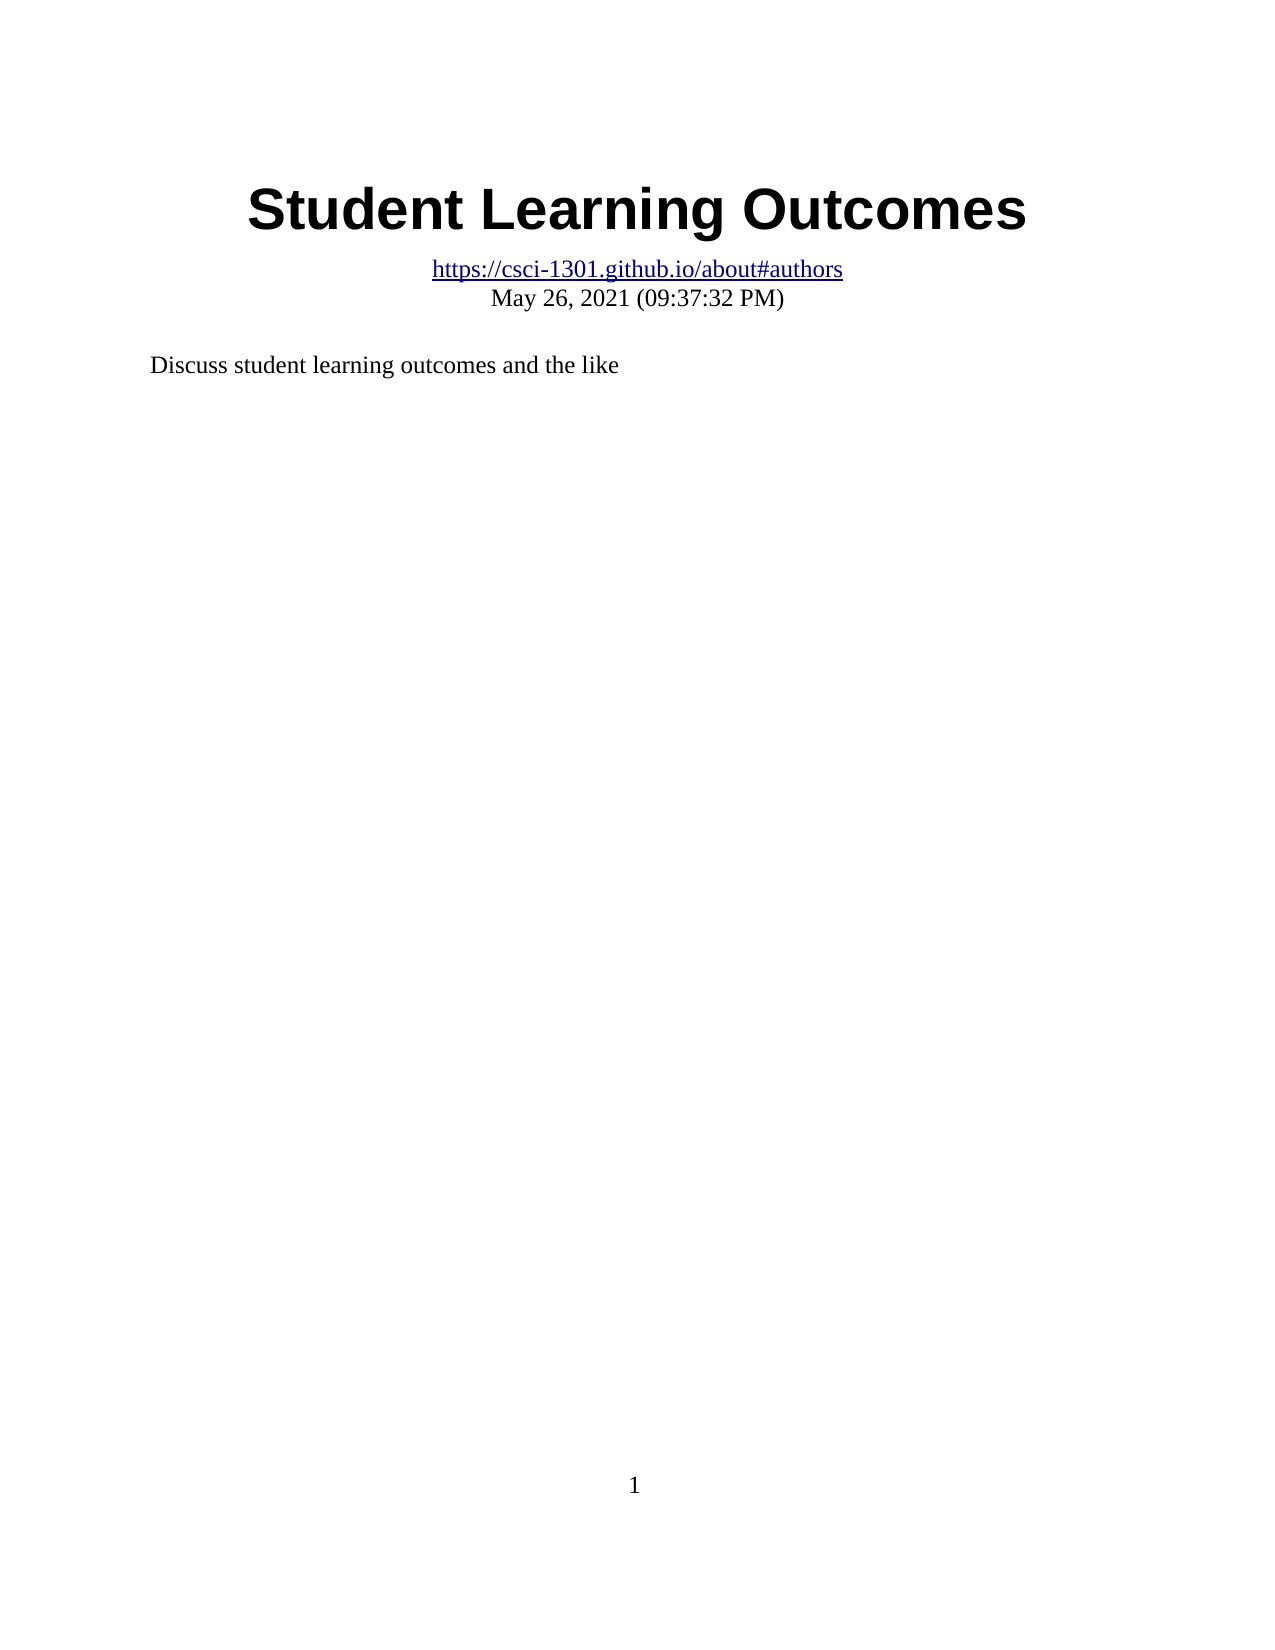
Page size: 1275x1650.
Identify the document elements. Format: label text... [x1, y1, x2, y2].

title Student Learning Outcomes [150, 175, 1125, 242]
text https://csci-1301.github.io/about#authors [150, 254, 1125, 283]
text May 26, 2021 (09:37:32 PM) [150, 283, 1125, 312]
text Discuss student learning outcomes and the like [150, 350, 1125, 378]
